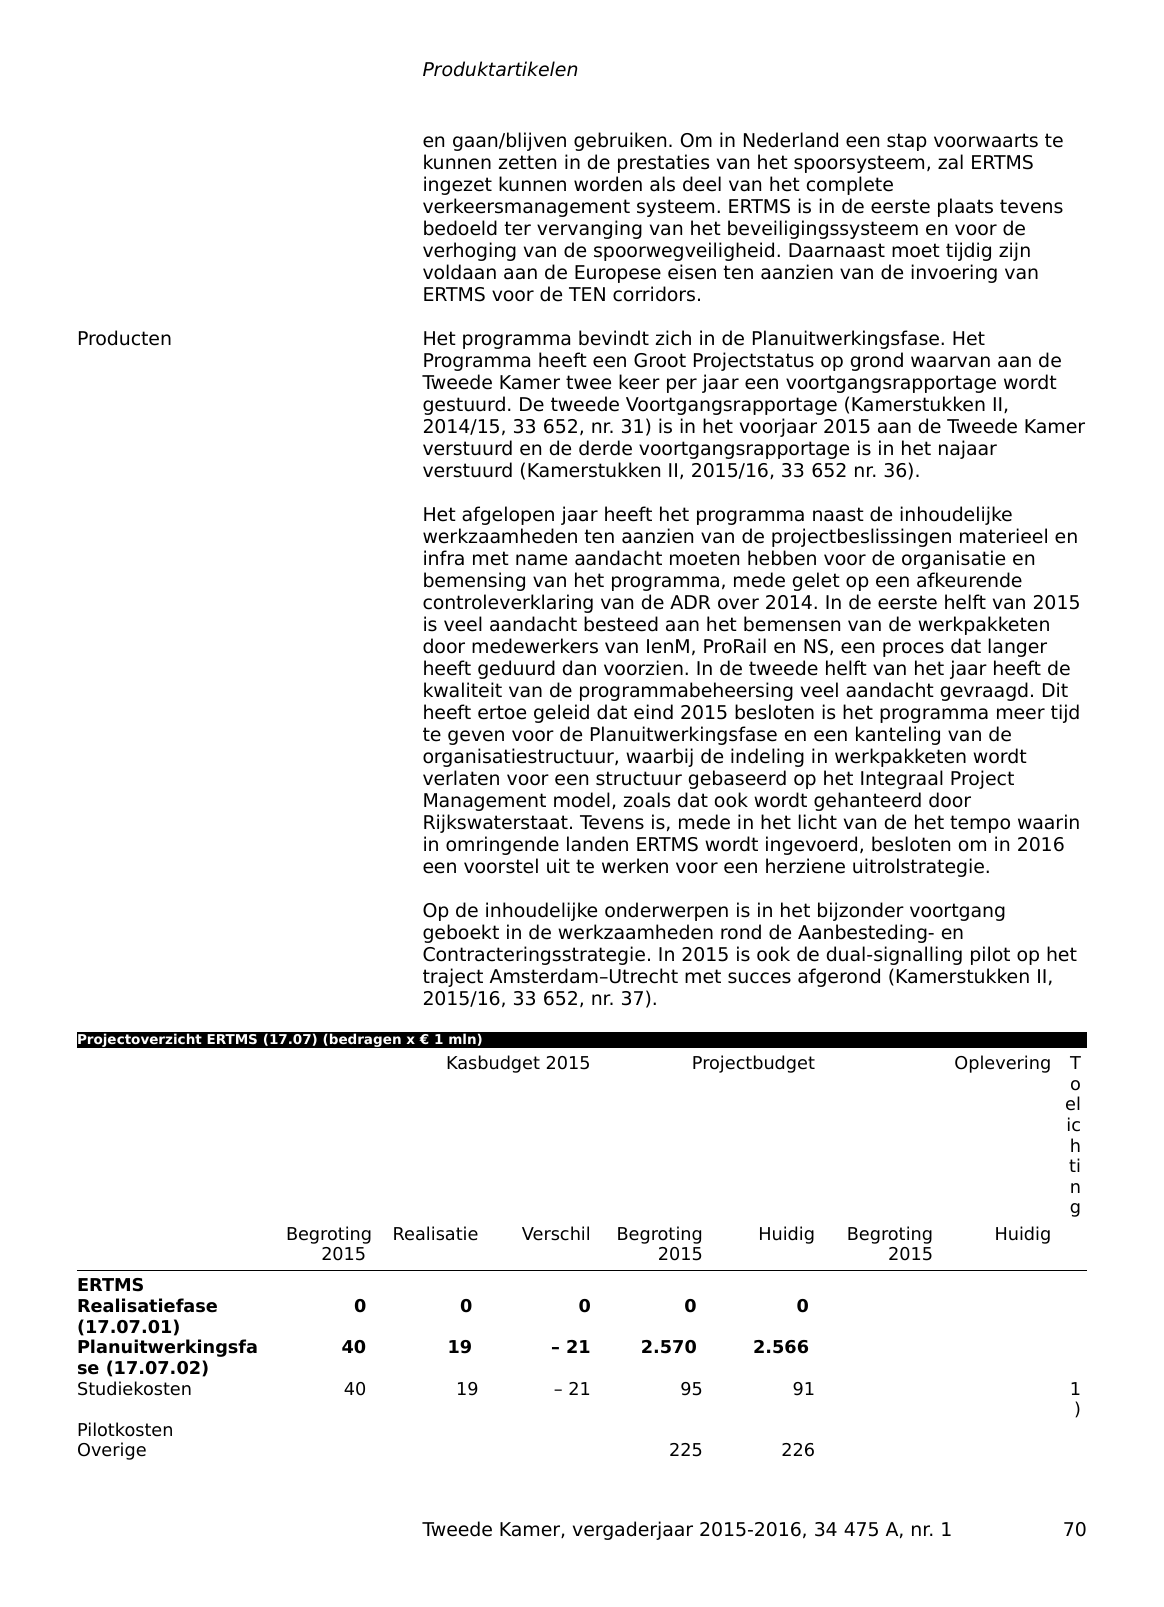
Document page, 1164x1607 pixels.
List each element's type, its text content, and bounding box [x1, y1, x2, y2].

table_cell [821, 1271, 939, 1296]
table_cell 225 [596, 1440, 708, 1461]
table_cell [821, 1296, 939, 1337]
table_cell 0 [484, 1296, 596, 1337]
table_cell [1057, 1244, 1087, 1270]
table_cell [1057, 1337, 1087, 1378]
table_cell 226 [709, 1440, 821, 1461]
table_cell [1057, 1440, 1087, 1461]
table_cell [821, 1337, 939, 1378]
table_cell [484, 1420, 596, 1440]
table_cell [484, 1244, 596, 1270]
table_cell – 21 [484, 1337, 596, 1378]
table_cell [939, 1420, 1057, 1440]
table_cell [939, 1271, 1057, 1296]
table_cell Planuitwerkingsfase (17.07.02) [77, 1337, 260, 1378]
table_cell [1057, 1296, 1087, 1337]
table_cell 2.570 [596, 1337, 708, 1378]
table_cell 1) [1057, 1379, 1087, 1420]
table_cell [372, 1420, 484, 1440]
table_cell [372, 1244, 484, 1270]
table_cell 40 [260, 1379, 372, 1420]
table_cell 2015 [596, 1244, 708, 1270]
text Op de inhoudelijke onderwerpen is in het bijzonder voortgang geboekt in de werkzaamheden rond de Aanbesteding- en Contracteringsstrategie. In 2015 is ook de dual-signalling pilot op het traject Amsterdam–Utrecht met succes afgerond (Kamerstukken II, 2015/16, 33 652, nr. 37). [422, 900, 1087, 1010]
table_cell [939, 1337, 1057, 1378]
table_cell [372, 1271, 484, 1296]
text Het programma bevindt zich in de Planuitwerkingsfase. Het Programma heeft een Groot Projectstatus op grond waarvan aan de Tweede Kamer twee keer per jaar een voortgangsrapportage wordt gestuurd. De tweede Voortgangsrapportage (Kamerstukken II, 2014/15, 33 652, nr. 31) is in het voorjaar 2015 aan de Tweede Kamer verstuurd en de derde voortgangsrapportage is in het najaar verstuurd (Kamerstukken II, 2015/16, 33 652 nr. 36). [422, 328, 1087, 482]
table_cell [709, 1420, 821, 1440]
table_cell 0 [709, 1296, 821, 1337]
table_cell [596, 1420, 708, 1440]
table_cell [821, 1440, 939, 1461]
table_cell [372, 1440, 484, 1461]
table_cell 19 [372, 1379, 484, 1420]
table_cell Oplevering [821, 1048, 1057, 1218]
table_cell [596, 1271, 708, 1296]
table_cell 2015 [821, 1244, 939, 1270]
table_cell [1057, 1271, 1087, 1296]
table_cell [939, 1440, 1057, 1461]
text en gaan/blijven gebruiken. Om in Nederland een stap voorwaarts te kunnen zetten in de prestaties van het spoorsysteem, zal ERTMS ingezet kunnen worden als deel van het complete verkeersmanagement systeem. ERTMS is in de eerste plaats tevens bedoeld ter vervanging van het beveiligingssysteem en voor de verhoging van de spoorwegveiligheid. Daarnaast moet tijdig zijn voldaan aan de Europese eisen ten aanzien van de invoering van ERTMS voor de TEN corridors. [422, 130, 1087, 306]
table_cell Pilotkosten [77, 1420, 260, 1440]
table_cell Realisatie [372, 1218, 484, 1244]
table_cell Verschil [484, 1218, 596, 1244]
table_cell [821, 1379, 939, 1420]
table_cell 91 [709, 1379, 821, 1420]
table_cell 0 [260, 1296, 372, 1337]
table_cell 95 [596, 1379, 708, 1420]
table_cell [939, 1379, 1057, 1420]
table_cell 0 [596, 1296, 708, 1337]
table_cell – 21 [484, 1379, 596, 1420]
table_cell [260, 1440, 372, 1461]
table_cell 0 [372, 1296, 484, 1337]
table_cell Begroting [821, 1218, 939, 1244]
table_cell [77, 1048, 260, 1244]
table_cell Toelichting [1057, 1048, 1087, 1218]
table_cell 19 [372, 1337, 484, 1378]
table_header Projectoverzicht ERTMS (17.07) (bedragen x € 1 mln) [77, 1032, 1087, 1047]
table_cell [939, 1244, 1057, 1270]
table_cell 2.566 [709, 1337, 821, 1378]
table_cell Kasbudget 2015 [260, 1048, 596, 1218]
table_cell [821, 1420, 939, 1440]
table_cell ERTMS [77, 1271, 260, 1296]
table_cell [1057, 1218, 1087, 1244]
table_cell Realisatiefase (17.07.01) [77, 1296, 260, 1337]
table_cell Huidig [709, 1218, 821, 1244]
table_cell [709, 1271, 821, 1296]
table_cell [939, 1296, 1057, 1337]
table_cell Huidig [939, 1218, 1057, 1244]
table_cell [709, 1244, 821, 1270]
table_cell Begroting [596, 1218, 708, 1244]
table_cell [1057, 1420, 1087, 1440]
table_cell 2015 [260, 1244, 372, 1270]
table_cell Studiekosten [77, 1379, 260, 1420]
table_cell Overige [77, 1440, 260, 1461]
table_cell [260, 1420, 372, 1440]
text Producten [77, 328, 399, 350]
table_cell Begroting [260, 1218, 372, 1244]
table_cell 40 [260, 1337, 372, 1378]
table_cell Projectbudget [596, 1048, 821, 1218]
table_cell [77, 1244, 260, 1270]
table_cell [260, 1271, 372, 1296]
table_cell [484, 1440, 596, 1461]
text Het afgelopen jaar heeft het programma naast de inhoudelijke werkzaamheden ten aanzien van de projectbeslissingen materieel en infra met name aandacht moeten hebben voor de organisatie en bemensing van het programma, mede gelet op een afkeurende controleverklaring van de ADR over 2014. In de eerste helft van 2015 is veel aandacht besteed aan het bemensen van de werkpakketen door medewerkers van IenM, ProRail en NS, een proces dat langer heeft geduurd dan voorzien. In de tweede helft van het jaar heeft de kwaliteit van de programmabeheersing veel aandacht gevraagd. Dit heeft ertoe geleid dat eind 2015 besloten is het programma meer tijd te geven voor de Planuitwerkingsfase en een kanteling van de organisatiestructuur, waarbij de indeling in werkpakketen wordt verlaten voor een structuur gebaseerd op het Integraal Project Management model, zoals dat ook wordt gehanteerd door Rijkswaterstaat. Tevens is, mede in het licht van de het tempo waarin in omringende landen ERTMS wordt ingevoerd, besloten om in 2016 een voorstel uit te werken voor een herziene uitrolstrategie. [422, 504, 1087, 878]
table_cell [484, 1271, 596, 1296]
